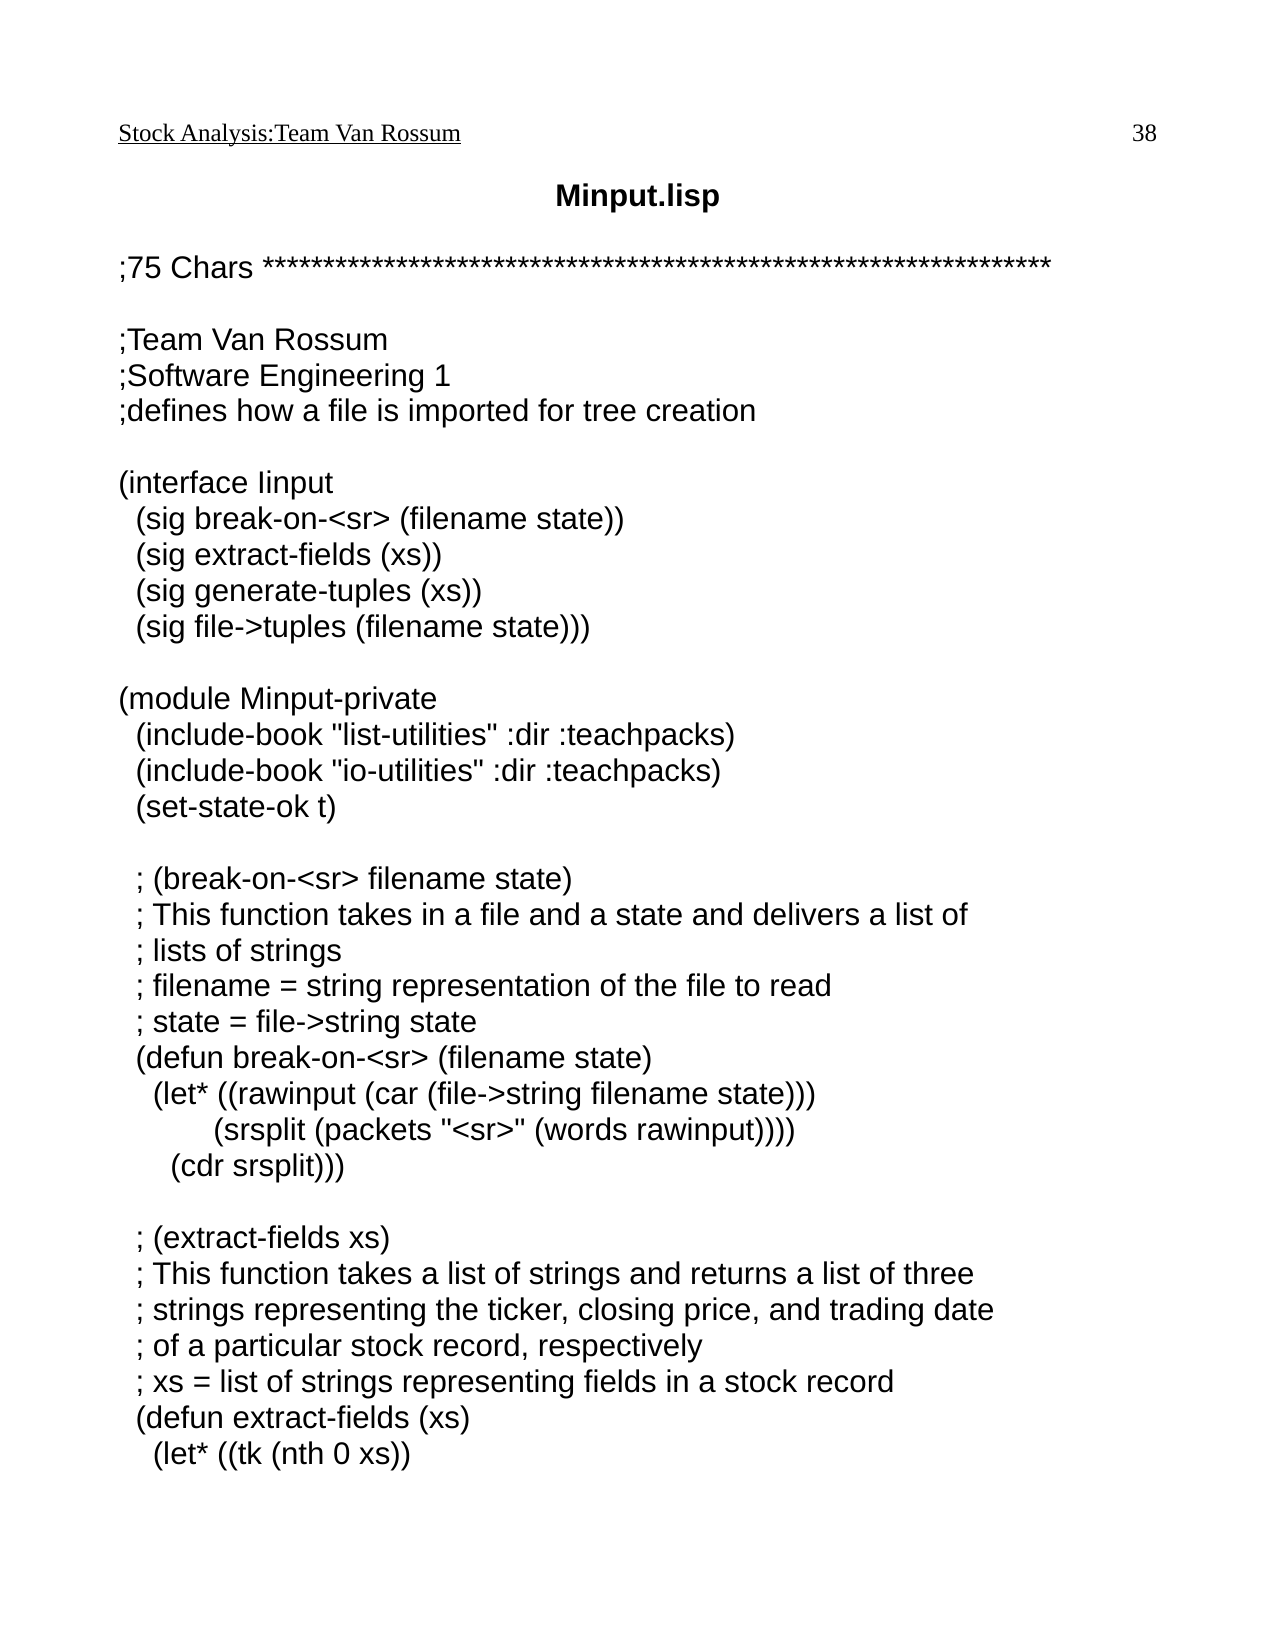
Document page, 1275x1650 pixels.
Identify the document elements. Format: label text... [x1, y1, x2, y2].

text ;Software Engineering 1 [118, 357, 1157, 392]
text (let* ((rawinput (car (file->string filename state))) [118, 1075, 1157, 1111]
text (let* ((tk (nth 0 xs)) [118, 1435, 1157, 1471]
text ; xs = list of strings representing fields in a stock record [118, 1363, 1157, 1399]
text ;defines how a file is imported for tree creation [118, 392, 1157, 428]
text (include-book "io-utilities" :dir :teachpacks) [118, 752, 1157, 788]
text (defun extract-fields (xs) [118, 1399, 1157, 1435]
text ; of a particular stock record, respectively [118, 1327, 1157, 1363]
text (interface Iinput [118, 464, 1157, 500]
text ; This function takes a list of strings and returns a list of three [118, 1255, 1157, 1291]
text ;Team Van Rossum [118, 321, 1157, 357]
text (set-state-ok t) [118, 788, 1157, 824]
text (sig generate-tuples (xs)) [118, 572, 1157, 608]
text ; (extract-fields xs) [118, 1219, 1157, 1255]
text ;75 Chars ***************************************************************** [118, 249, 1157, 285]
text ; (break-on-<sr> filename state) [118, 860, 1157, 896]
text (module Minput-private [118, 680, 1157, 716]
text (cdr srsplit))) [118, 1147, 1157, 1183]
text ; This function takes in a file and a state and delivers a list of [118, 896, 1157, 932]
text ; filename = string representation of the file to read [118, 967, 1157, 1003]
text (sig break-on-<sr> (filename state)) [118, 500, 1157, 536]
text (sig file->tuples (filename state))) [118, 608, 1157, 644]
text (sig extract-fields (xs)) [118, 536, 1157, 572]
text ; lists of strings [118, 932, 1157, 967]
text (srsplit (packets "<sr>" (words rawinput)))) [118, 1111, 1157, 1147]
text ; strings representing the ticker, closing price, and trading date [118, 1291, 1157, 1327]
text Minput.lisp [118, 177, 1157, 213]
text (include-book "list-utilities" :dir :teachpacks) [118, 716, 1157, 752]
text (defun break-on-<sr> (filename state) [118, 1039, 1157, 1075]
text ; state = file->string state [118, 1003, 1157, 1039]
